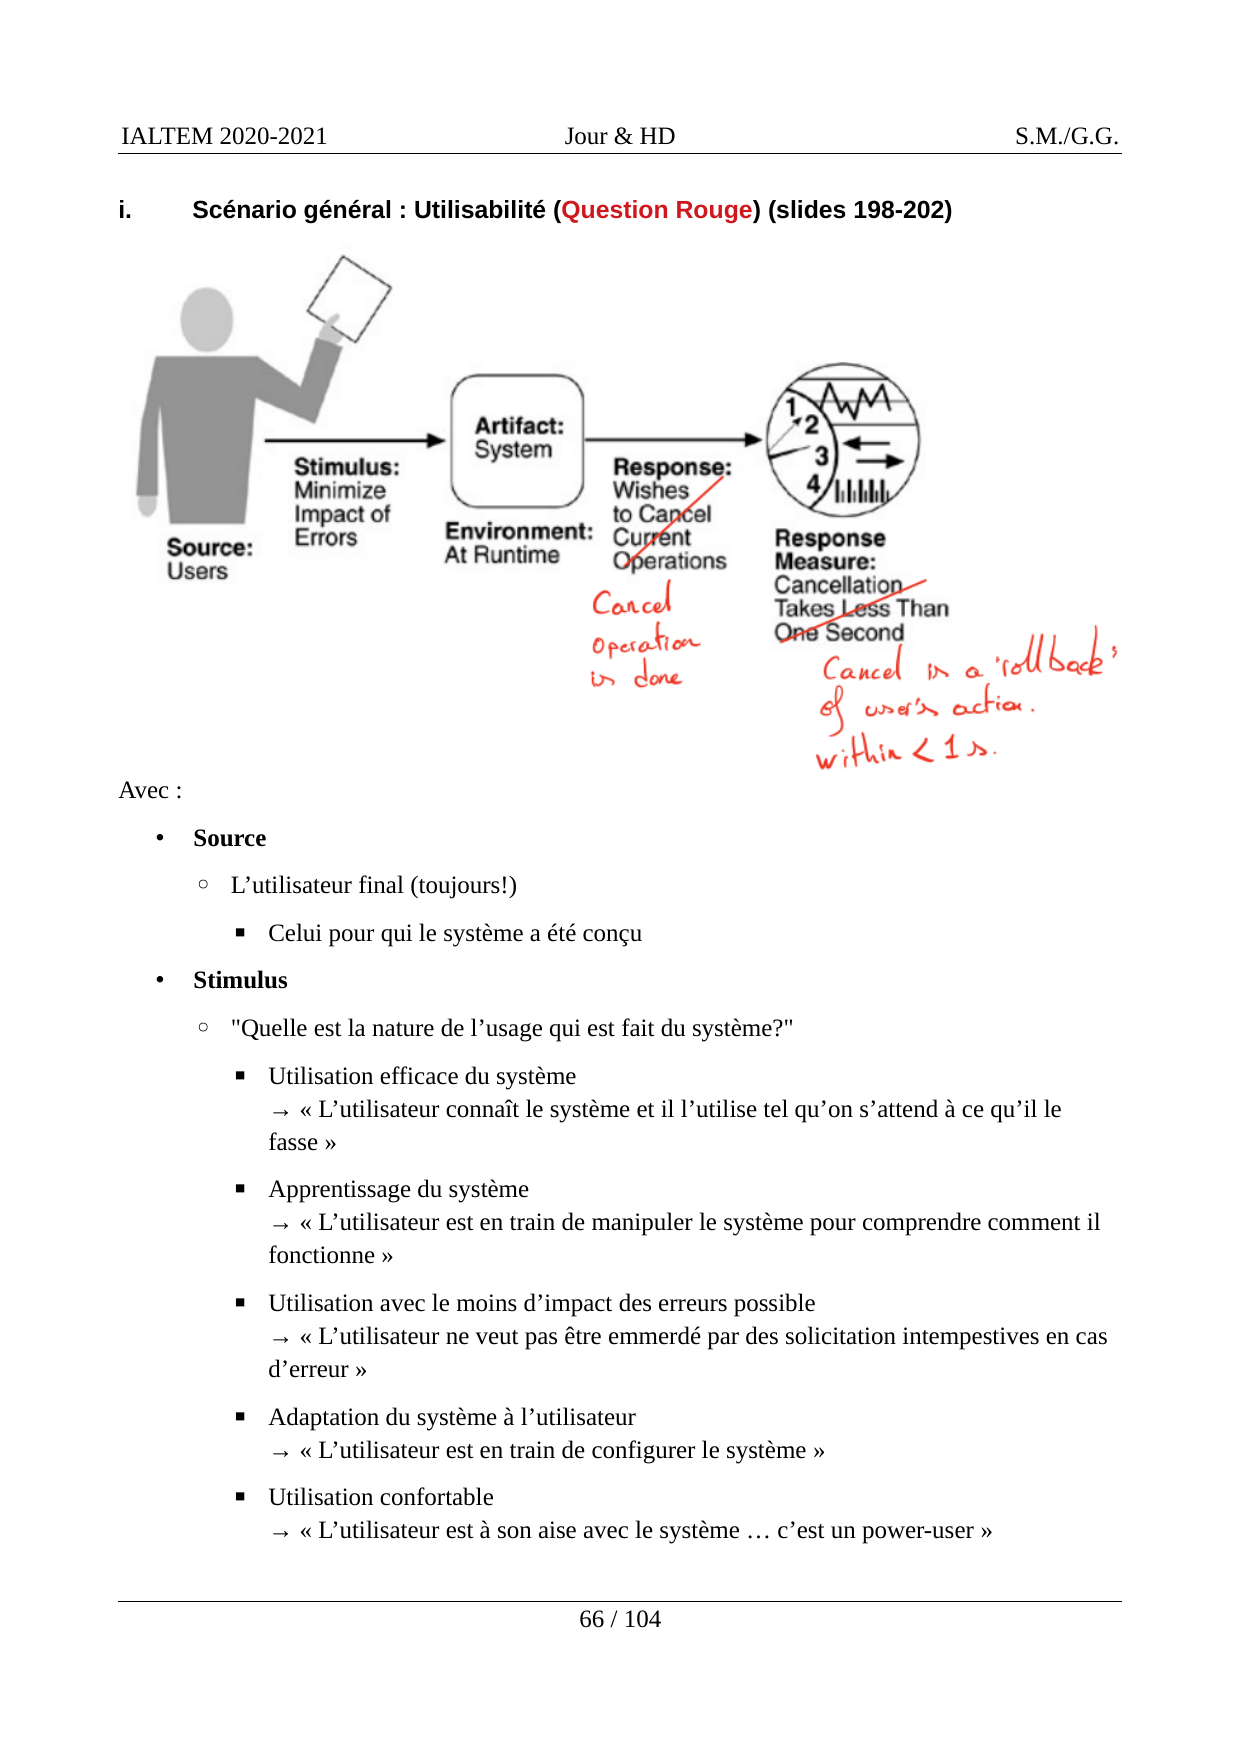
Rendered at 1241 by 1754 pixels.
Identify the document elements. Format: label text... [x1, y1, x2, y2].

list Utilisation avec le moins d’impact des erreurs possible → « L’utilisateur ne veut pas être emmerdé par des solicitation intempestives en cas d’erreur » [231, 1288, 1122, 1383]
list Source [156, 823, 1122, 852]
list Utilisation efficace du système → « L’utilisateur connaît le système et il l’utilise tel qu’on s’attend à ce qu’il le fasse » [231, 1061, 1122, 1156]
list Apprentissage du système → « L’utilisateur est en train de manipuler le système pour comprendre comment il fonctionne » [231, 1174, 1122, 1269]
list Utilisation confortable → « L’utilisateur est à son aise avec le système … c’est un power-user » [231, 1482, 1122, 1544]
list Celui pour qui le système a été conçu [231, 918, 1122, 947]
list "Quelle est la nature de l’usage qui est fait du système?" [193, 1013, 1122, 1042]
list Adaptation du système à l’utilisateur → « L’utilisateur est en train de configurer le système » [231, 1402, 1122, 1463]
list L’utilisateur final (toujours!) [193, 870, 1122, 899]
list Stimulus [156, 966, 1122, 994]
subtitle Scénario général : Utilisabilité (Question Rouge) (slides 198-202) [118, 195, 1122, 223]
picture [118, 229, 1123, 776]
text Avec : [118, 776, 1122, 804]
